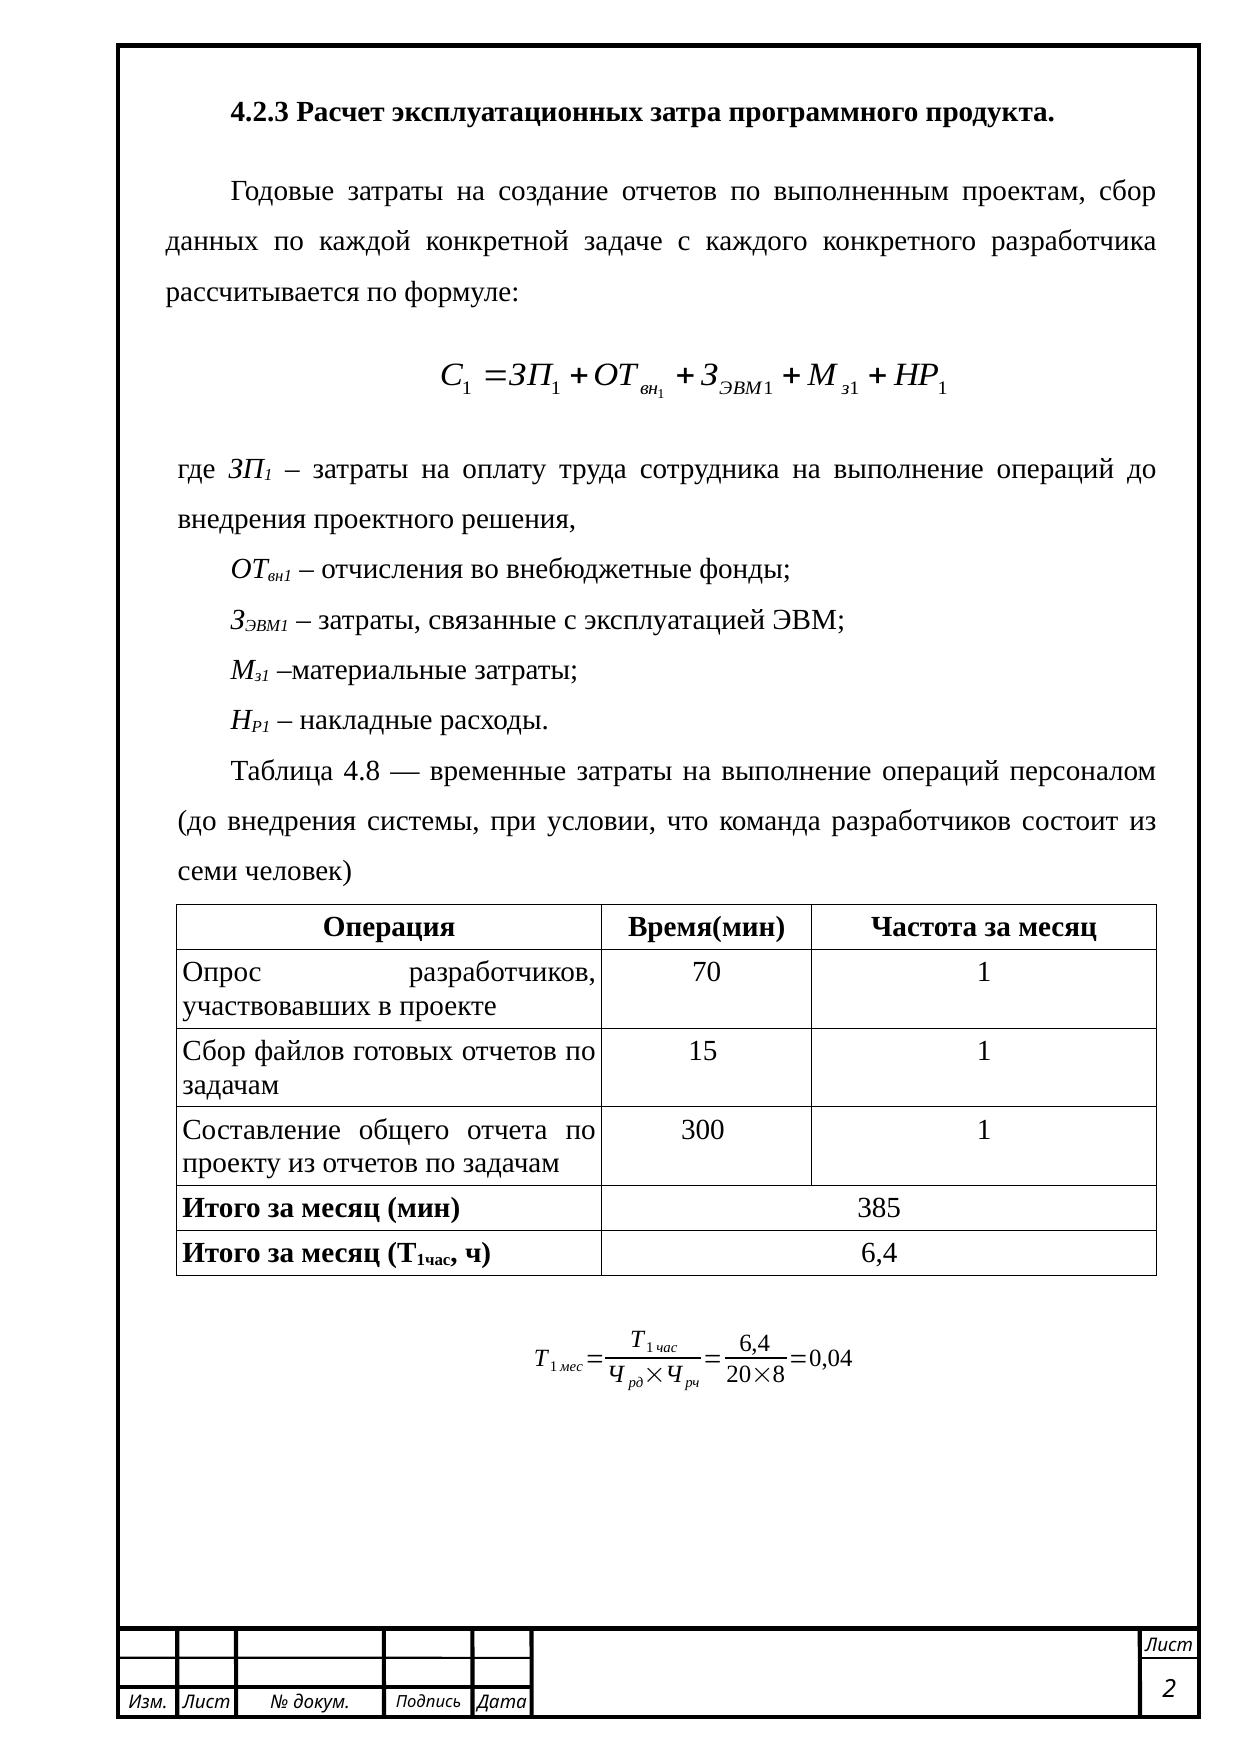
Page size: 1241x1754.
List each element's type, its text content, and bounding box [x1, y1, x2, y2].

table_cell 6,4 [602, 1231, 1156, 1275]
text ЗЭВМ1 – затраты, связанные с эксплуатацией ЭВМ; [230, 602, 1157, 635]
table_header Время(мин) [602, 905, 811, 949]
table_cell Сбор файлов готовых отчетов по задачам [177, 1029, 601, 1106]
table_header Операция [177, 905, 601, 949]
table_cell 385 [602, 1186, 1156, 1230]
text Мз1 –материальные затраты; [230, 652, 1157, 686]
text Таблица 4.8 — временные затраты на выполнение операций персоналом (до внедрения системы, при условии, что команда разработчиков состоит из семи человек) [177, 753, 1157, 887]
table_cell 1 [812, 1107, 1156, 1185]
text Годовые затраты на создание отчетов по выполненным проектам, сбор данных по каждой конкретной задаче с каждого конкретного разработчика рассчитывается по формуле: [165, 173, 1157, 307]
text ОТвн1 – отчисления во внебюджетные фонды; [230, 551, 1157, 585]
table_header Частота за месяц [812, 905, 1156, 949]
table_cell Составление общего отчета по проекту из отчетов по задачам [177, 1107, 601, 1185]
table_cell Итого за месяц (мин) [177, 1186, 601, 1230]
text где ЗП1 – затраты на оплату труда сотрудника на выполнение операций до внедрения проектного решения, [177, 451, 1157, 535]
table_cell 15 [602, 1029, 811, 1106]
table_cell Опрос разработчиков, участвовавших в проекте [177, 950, 601, 1027]
table_cell Итого за месяц (Т1час, ч) [177, 1231, 601, 1275]
text НР1 – накладные расходы. [230, 702, 1157, 736]
table_cell 70 [602, 950, 811, 1027]
table_cell 1 [812, 950, 1156, 1027]
table_cell 1 [812, 1029, 1156, 1106]
text 4.2.3 Расчет эксплуатационных затра программного продукта. [230, 94, 1157, 127]
table_cell 300 [602, 1107, 811, 1185]
